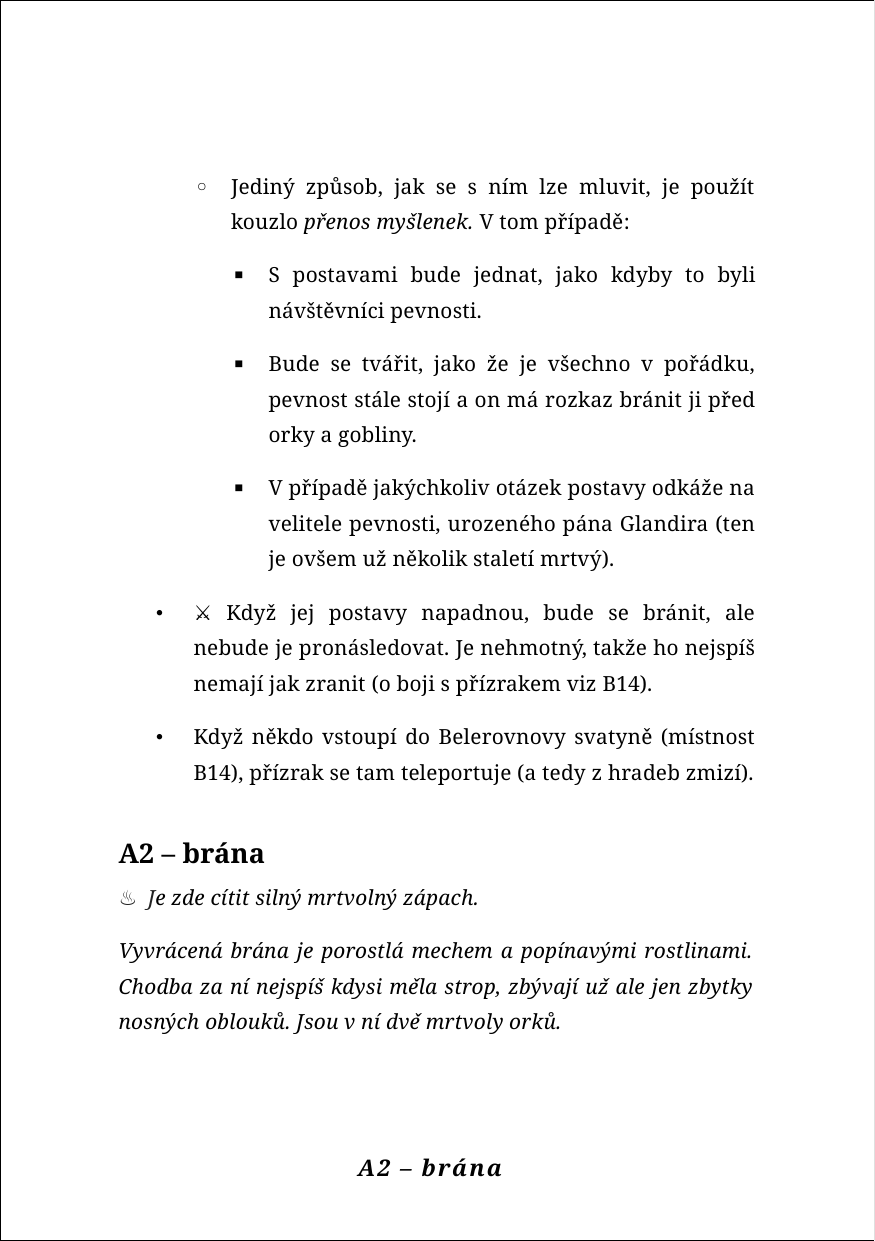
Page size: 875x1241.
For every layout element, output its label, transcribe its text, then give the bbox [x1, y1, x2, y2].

list Když někdo vstoupí do Belerovnovy svatyně (místnost B14), přízrak se tam teleportuje (a tedy z hradeb zmizí). [156, 722, 756, 786]
list V případě jakýchkoliv otázek postavy odkáže na velitele pevnosti, urozeného pána Glandira (ten je ovšem už několik staletí mrtvý). [231, 473, 756, 573]
text ♨ Je zde cítit silný mrtvolný zápach. [118, 883, 756, 912]
list Bude se tvářit, jako že je všechno v pořádku, pevnost stále stojí a on má rozkaz bránit ji před orky a gobliny. [231, 349, 756, 449]
list ⚔ Když jej postavy napadnou, bude se bránit, ale nebude je pronásledovat. Je nehmotný, takže ho nejspíš nemají jak zranit (o boji s přízrakem viz B14). [156, 598, 756, 697]
list Jediný způsob, jak se s ním lze mluvit, je použít kouzlo přenos myšlenek. V tom případě: [193, 172, 756, 236]
subtitle A2 – brána [118, 834, 756, 871]
text Vyvrácená brána je porostlá mechem a popínavými rostlinami. Chodba za ní nejspíš kdysi měla strop, zbývají už ale jen zbytky nosných oblouků. Jsou v ní dvě mrtvoly orků. [118, 936, 756, 1036]
list S postavami bude jednat, jako kdyby to byli návštěvníci pevnosti. [231, 261, 756, 324]
